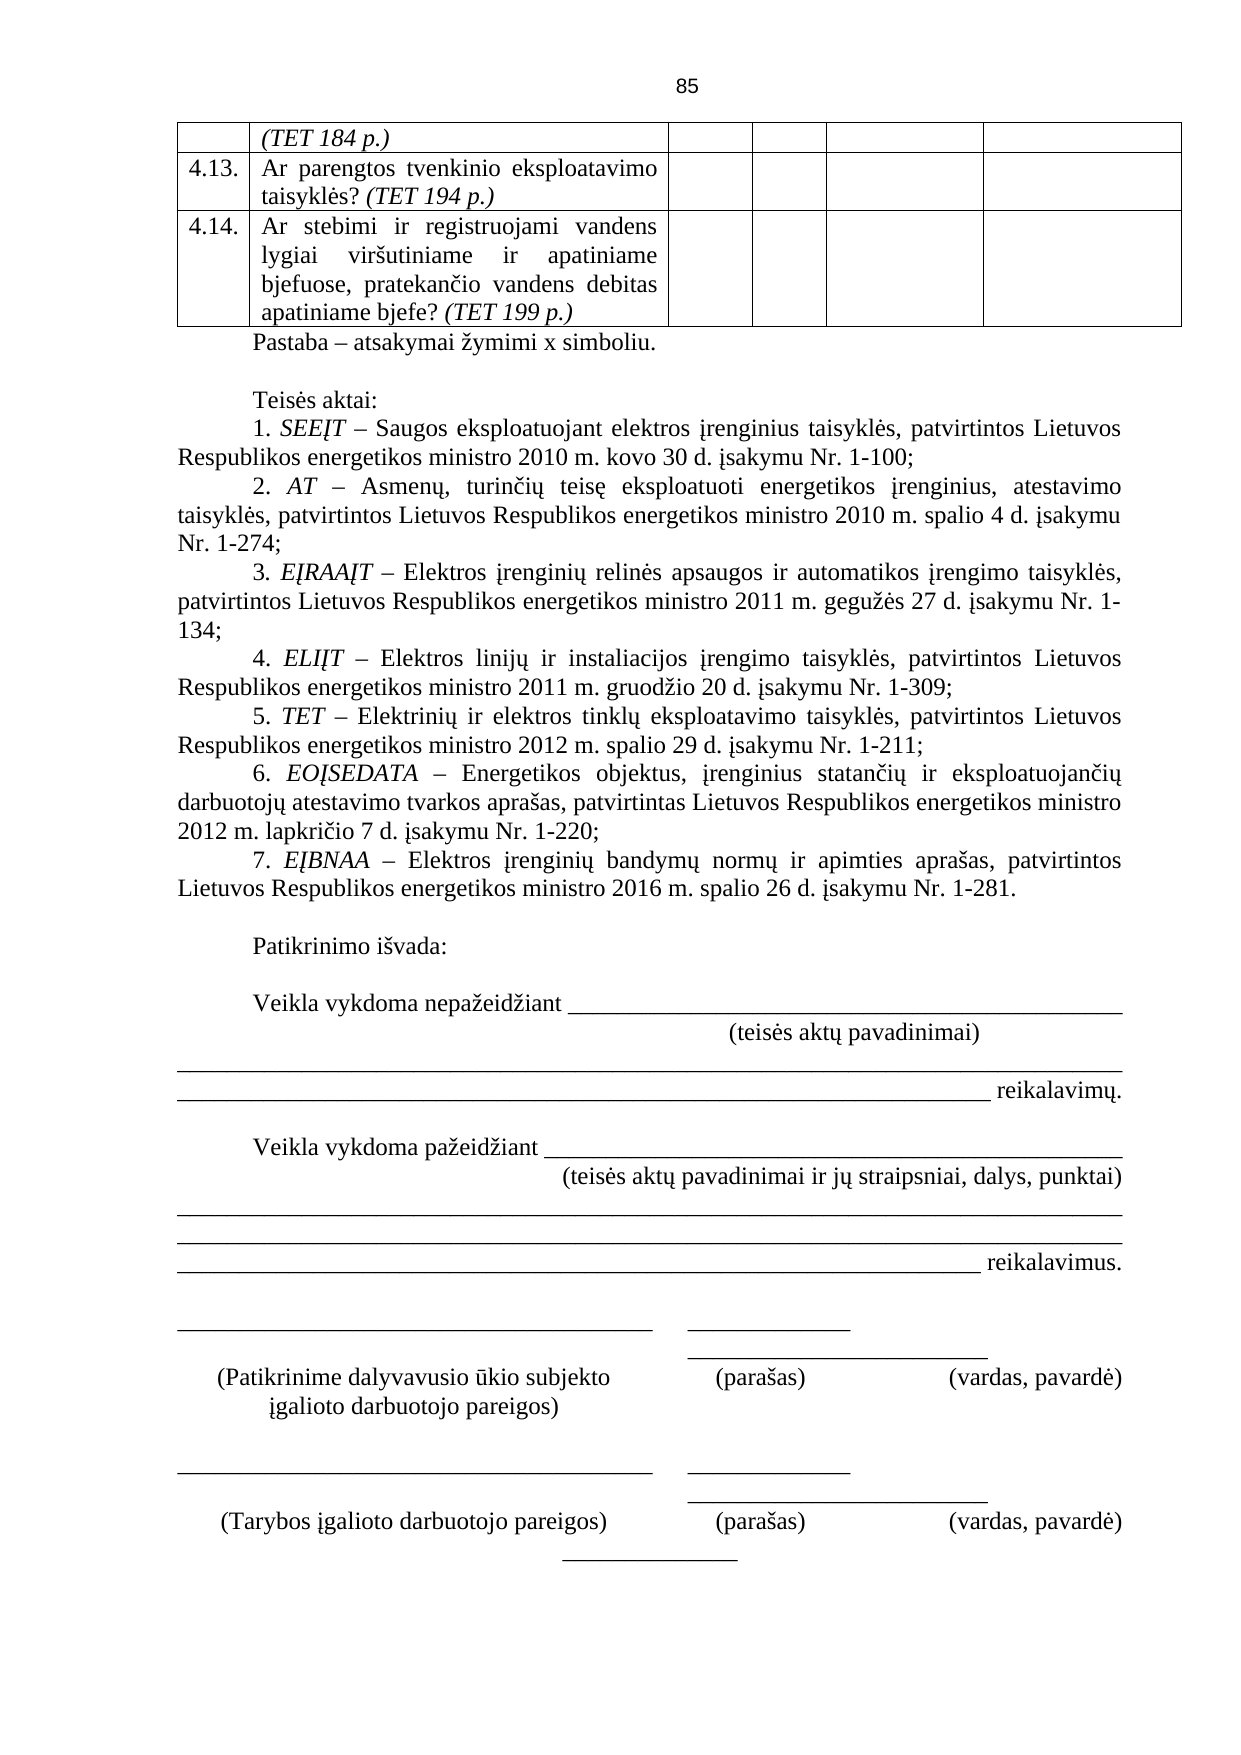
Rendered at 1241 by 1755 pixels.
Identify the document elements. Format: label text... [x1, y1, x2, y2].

text 1. SEEĮT – Saugos eksploatuojant elektros įrenginius taisyklės, patvirtintos Lietuvos Respublikos energetikos ministro 2010 m. kovo 30 d. įsakymu Nr. 1-100; [177, 413, 1122, 471]
table_cell [753, 153, 826, 210]
table_cell [827, 211, 983, 326]
table_cell 4.14. [178, 211, 249, 326]
table_cell [669, 211, 752, 326]
text 3. EĮRAAĮT – Elektros įrenginių relinės apsaugos ir automatikos įrengimo taisyklės, patvirtintos Lietuvos Respublikos energetikos ministro 2011 m. gegužės 27 d. įsakymu Nr. 1-134; [177, 557, 1122, 643]
table_cell 4.13. [178, 153, 249, 210]
text ______________ [177, 1535, 1122, 1563]
table_cell [178, 123, 249, 152]
text (Tarybos įgalioto darbuotojo pareigos) (parašas) (vardas, pavardė) [177, 1506, 1122, 1535]
table_cell [984, 211, 1181, 326]
text Teisės aktai: [177, 385, 1122, 413]
table_cell [669, 153, 752, 210]
text 5. TET – Elektrinių ir elektros tinklų eksploatavimo taisyklės, patvirtintos Lietuvos Respublikos energetikos ministro 2012 m. spalio 29 d. įsakymu Nr. 1-211; [177, 701, 1122, 758]
text (Patikrinime dalyvavusio ūkio subjekto (parašas) (vardas, pavardė) [177, 1362, 1122, 1391]
table_cell [669, 123, 752, 152]
table_cell Ar stebimi ir registruojami vandens lygiai viršutiniame ir apatiniame bjefuose, pratekančio vandens debitas apatiniame bjefe? (TET 199 p.) [250, 211, 668, 326]
table_cell [827, 123, 983, 152]
text Patikrinimo išvada: [177, 931, 1122, 960]
text (teisės aktų pavadinimai) [177, 1017, 1122, 1046]
table_cell [984, 153, 1181, 210]
text ______________________________________ _____________ ________________________ [177, 1448, 1122, 1506]
text ______________________________________ _____________ ________________________ [177, 1305, 1122, 1362]
text 2. AT – Asmenų, turinčių teisę eksploatuoti energetikos įrenginius, atestavimo taisyklės, patvirtintos Lietuvos Respublikos energetikos ministro 2010 m. spalio 4 d. įsakymu Nr. 1-274; [177, 471, 1122, 557]
table_cell [753, 123, 826, 152]
text 7. EĮBNAA – Elektros įrenginių bandymų normų ir apimties aprašas, patvirtintos Lietuvos Respublikos energetikos ministro 2016 m. spalio 26 d. įsakymu Nr. 1-281. [177, 845, 1122, 902]
table_cell [827, 153, 983, 210]
text Pastaba – atsakymai žymimi x simboliu. [177, 327, 1122, 356]
text 4. ELIĮT – Elektros linijų ir instaliacijos įrengimo taisyklės, patvirtintos Lietuvos Respublikos energetikos ministro 2011 m. gruodžio 20 d. įsakymu Nr. 1-309; [177, 643, 1122, 701]
text 6. EOĮSEDATA – Energetikos objektus, įrenginius statančių ir eksploatuojančių darbuotojų atestavimo tvarkos aprašas, patvirtintas Lietuvos Respublikos energetikos ministro 2012 m. lapkričio 7 d. įsakymu Nr. 1-220; [177, 758, 1122, 845]
text (teisės aktų pavadinimai ir jų straipsniai, dalys, punktai) [177, 1161, 1122, 1190]
table_cell Ar parengtos tvenkinio eksploatavimo taisyklės? (TET 194 p.) [250, 153, 668, 210]
text Veikla vykdoma nepažeidžiant [177, 988, 1122, 1017]
text Veikla vykdoma pažeidžiant [177, 1132, 1122, 1161]
table_cell [753, 211, 826, 326]
table_cell [984, 123, 1181, 152]
text įgalioto darbuotojo pareigos) [177, 1391, 1122, 1420]
text reikalavimų. [177, 1075, 1122, 1103]
text reikalavimus. [177, 1247, 1122, 1276]
table_cell (TET 184 p.) [250, 123, 668, 152]
